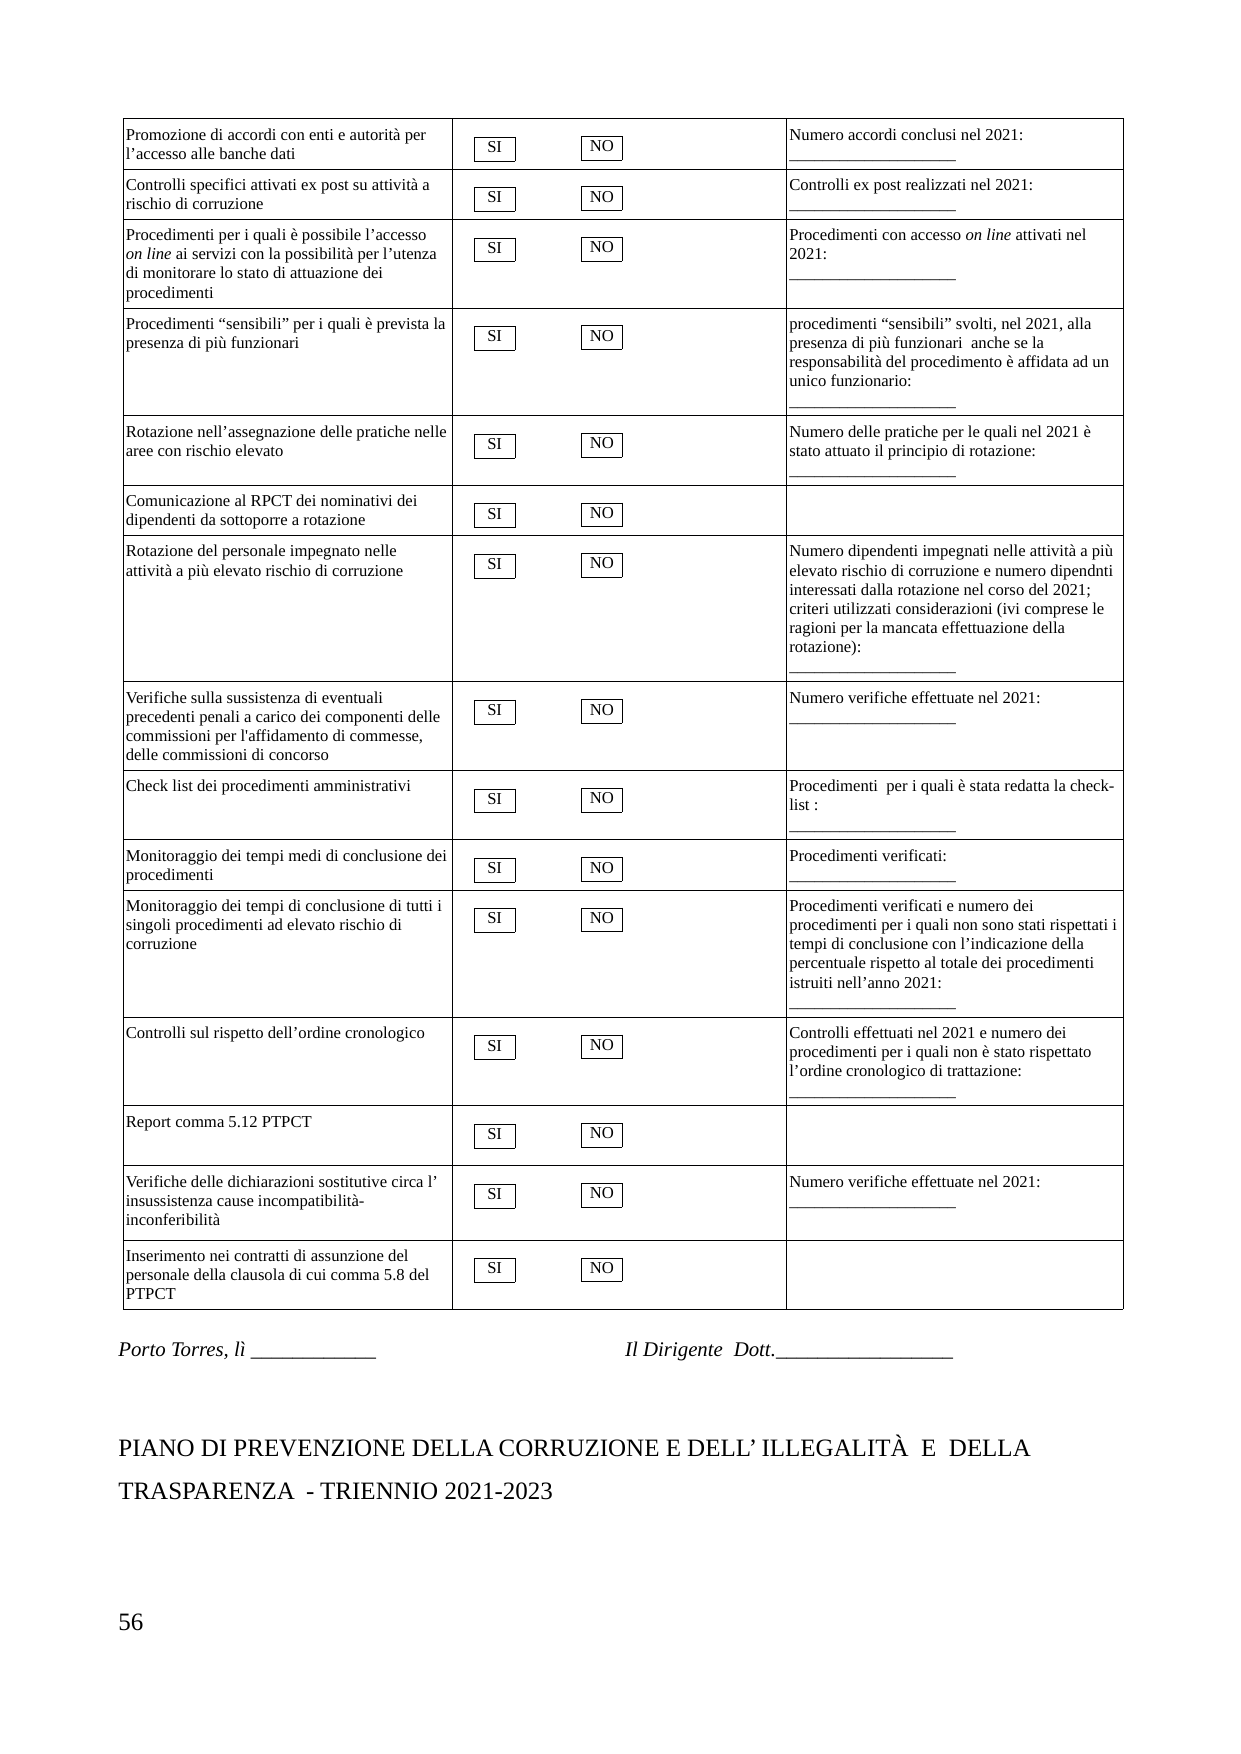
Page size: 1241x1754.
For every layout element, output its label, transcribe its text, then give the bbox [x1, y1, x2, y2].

table_cell Verifiche sulla sussistenza di eventuali precedenti penali a carico dei componenti delle commissioni per l'affidamento di commesse, delle commissioni di concorso [124, 682, 452, 770]
table_cell Procedimenti con accesso on line attivati nel 2021: ____________________ [787, 220, 1123, 307]
text PIANO DI PREVENZIONE DELLA CORRUZIONE E DELL’ ILLEGALITÀ E DELLA TRASPARENZA - TRIENNIO 2021-2023 [118, 1433, 1122, 1504]
table_cell Procedimenti “sensibili” per i quali è prevista la presenza di più funzionari [124, 309, 452, 415]
table_cell [453, 416, 786, 485]
table_cell Monitoraggio dei tempi medi di conclusione dei procedimenti [124, 840, 452, 889]
table_cell [453, 771, 786, 839]
table_cell [787, 1241, 1123, 1309]
table_cell [453, 682, 786, 770]
table_cell Verifiche delle dichiarazioni sostitutive circa l’ insussistenza cause incompatibilità-inconferibilità [124, 1166, 452, 1239]
table_cell Inserimento nei contratti di assunzione del personale della clausola di cui comma 5.8 del PTPCT [124, 1241, 452, 1309]
table_cell Rotazione del personale impegnato nelle attività a più elevato rischio di corruzione [124, 536, 452, 681]
table_cell Check list dei procedimenti amministrativi [124, 771, 452, 839]
table_cell Numero delle pratiche per le quali nel 2021 è stato attuato il principio di rotazione: ____________________ [787, 416, 1123, 485]
table_cell Comunicazione al RPCT dei nominativi dei dipendenti da sottoporre a rotazione [124, 486, 452, 535]
table_cell Report comma 5.12 PTPCT [124, 1106, 452, 1165]
table_cell [453, 1018, 786, 1105]
table_cell [453, 1166, 786, 1239]
table_cell Controlli effettuati nel 2021 e numero dei procedimenti per i quali non è stato rispettato l’ordine cronologico di trattazione: ____________________ [787, 1018, 1123, 1105]
table_cell Controlli ex post realizzati nel 2021: ____________________ [787, 170, 1123, 219]
table_cell [453, 891, 786, 1017]
table_cell [453, 536, 786, 681]
table_cell [453, 1241, 786, 1309]
table_cell [453, 220, 786, 307]
table_cell Numero dipendenti impegnati nelle attività a più elevato rischio di corruzione e numero dipendnti interessati dalla rotazione nel corso del 2021; criteri utilizzati considerazioni (ivi comprese le ragioni per la mancata effettuazione della rotazione): ____________________ [787, 536, 1123, 681]
table_cell Monitoraggio dei tempi di conclusione di tutti i singoli procedimenti ad elevato rischio di corruzione [124, 891, 452, 1017]
table_cell Procedimenti verificati e numero dei procedimenti per i quali non sono stati rispettati i tempi di conclusione con l’indicazione della percentuale rispetto al totale dei procedimenti istruiti nell’anno 2021: ____________________ [787, 891, 1123, 1017]
table_cell Controlli specifici attivati ex post su attività a rischio di corruzione [124, 170, 452, 219]
table_cell [453, 486, 786, 535]
table_cell [453, 840, 786, 857]
text Porto Torres, lì ____________ Il Dirigente Dott._________________ [118, 1334, 1122, 1363]
table_cell Numero verifiche effettuate nel 2021: ____________________ [787, 1166, 1123, 1239]
table_cell [453, 119, 786, 168]
table_cell [787, 1106, 1123, 1165]
table_cell Procedimenti verificati: ____________________ [787, 840, 1123, 889]
table_cell [453, 858, 786, 889]
table_cell Procedimenti per i quali è possibile l’accesso on line ai servizi con la possibilità per l’utenza di monitorare lo stato di attuazione dei procedimenti [124, 220, 452, 307]
table_cell Numero verifiche effettuate nel 2021: ____________________ [787, 682, 1123, 770]
table_cell [453, 309, 786, 415]
table_cell [453, 170, 786, 219]
table_cell procedimenti “sensibili” svolti, nel 2021, alla presenza di più funzionari anche se la responsabilità del procedimento è affidata ad un unico funzionario: ____________________ [787, 309, 1123, 415]
table_cell Controlli sul rispetto dell’ordine cronologico [124, 1018, 452, 1105]
table_cell Numero accordi conclusi nel 2021: ____________________ [787, 119, 1123, 168]
table_cell [453, 1106, 786, 1165]
table_cell Rotazione nell’assegnazione delle pratiche nelle aree con rischio elevato [124, 416, 452, 485]
table_cell Procedimenti per i quali è stata redatta la check-list : ____________________ [787, 771, 1123, 839]
table_cell [787, 486, 1123, 535]
table_cell Promozione di accordi con enti e autorità per l’accesso alle banche dati [124, 119, 452, 168]
